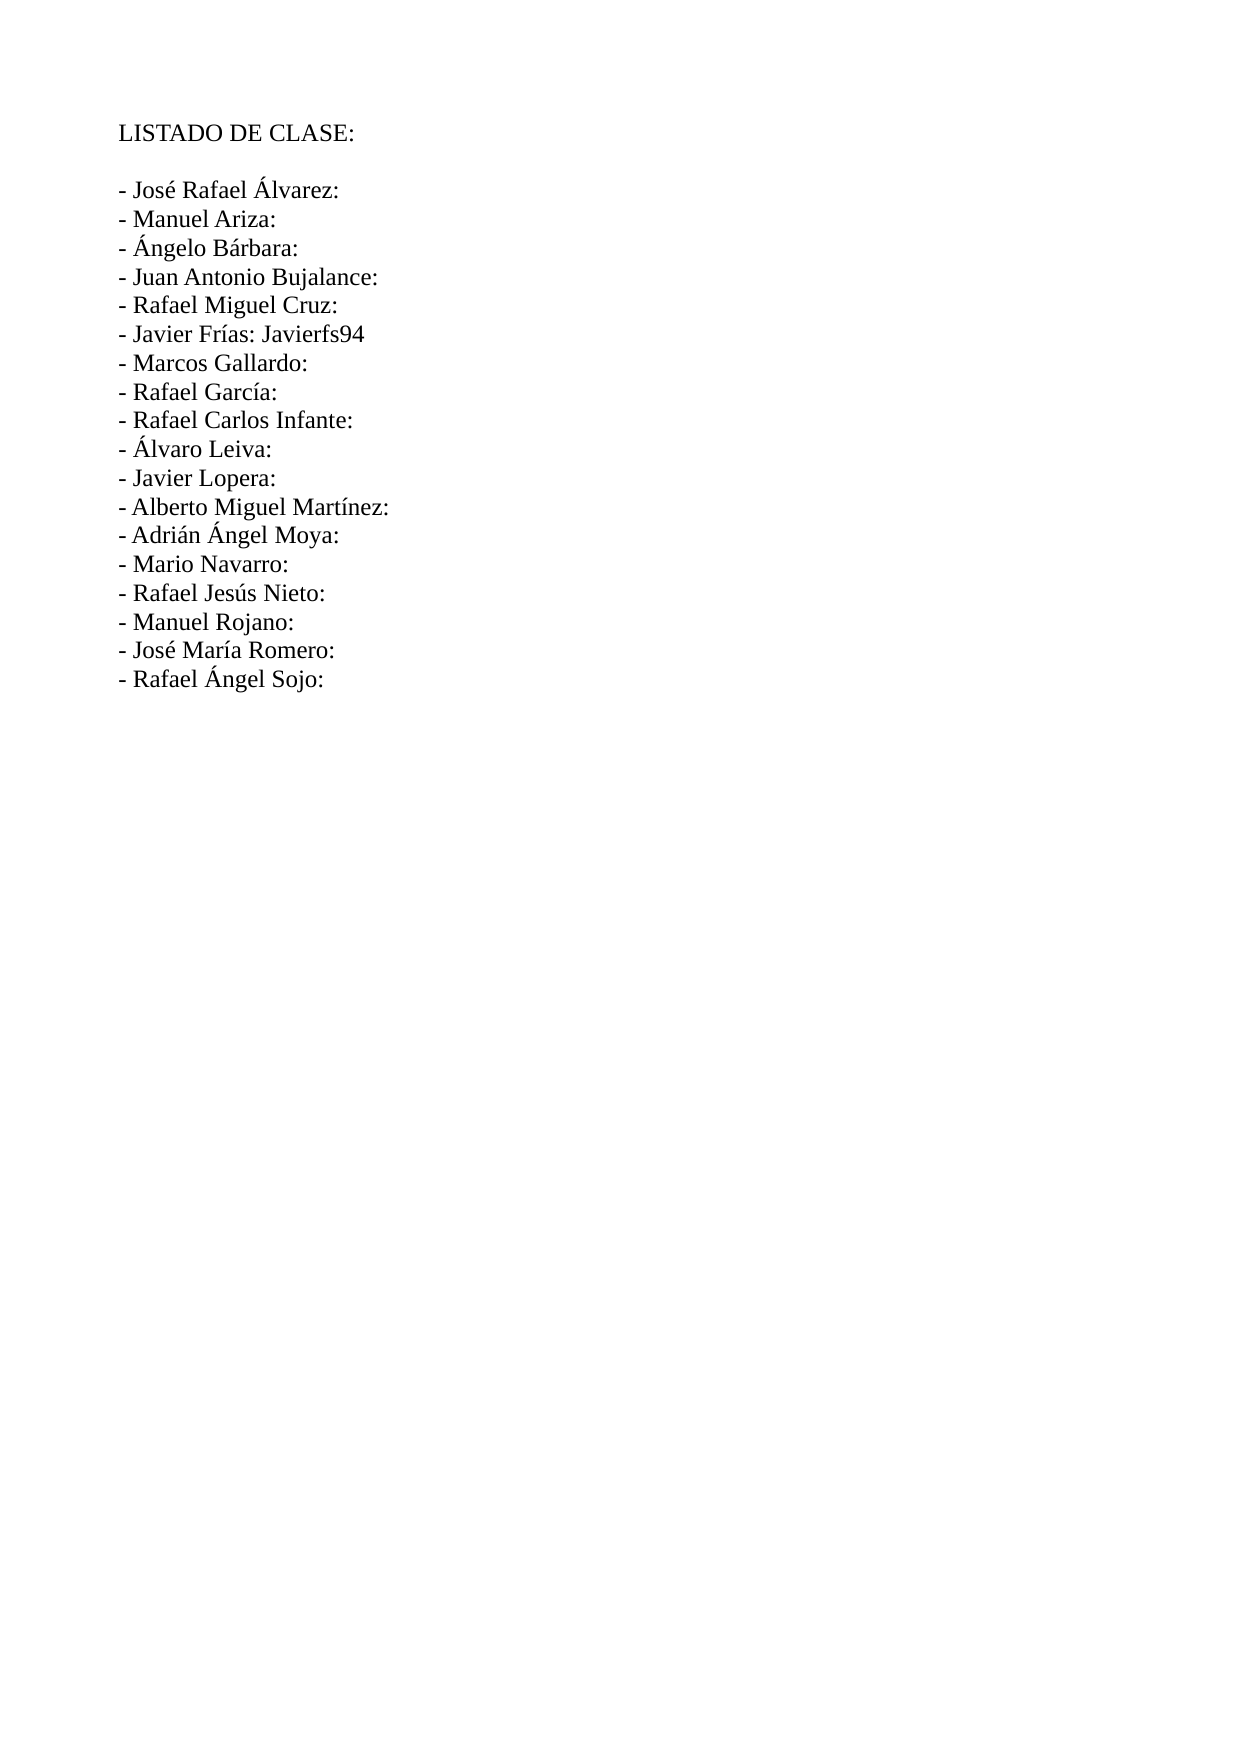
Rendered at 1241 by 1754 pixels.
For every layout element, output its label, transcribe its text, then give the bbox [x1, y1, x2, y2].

text LISTADO DE CLASE: [118, 118, 1122, 147]
text - Rafael Miguel Cruz: [118, 291, 1122, 319]
text - Mario Navarro: [118, 549, 1122, 578]
text - Alberto Miguel Martínez: [118, 492, 1122, 521]
text - Álvaro Leiva: [118, 434, 1122, 463]
text - Rafael García: [118, 377, 1122, 406]
text - Javier Frías: Javierfs94 [118, 319, 1122, 348]
text - Marcos Gallardo: [118, 348, 1122, 377]
text - Ángelo Bárbara: [118, 233, 1122, 262]
text - Javier Lopera: [118, 463, 1122, 492]
text - Adrián Ángel Moya: [118, 521, 1122, 549]
text - José Rafael Álvarez: [118, 176, 1122, 204]
text - Rafael Jesús Nieto: [118, 578, 1122, 607]
text - José María Romero: [118, 636, 1122, 664]
text - Juan Antonio Bujalance: [118, 262, 1122, 291]
text - Rafael Carlos Infante: [118, 406, 1122, 434]
text - Rafael Ángel Sojo: [118, 664, 1122, 693]
text - Manuel Ariza: [118, 204, 1122, 233]
text - Manuel Rojano: [118, 607, 1122, 636]
